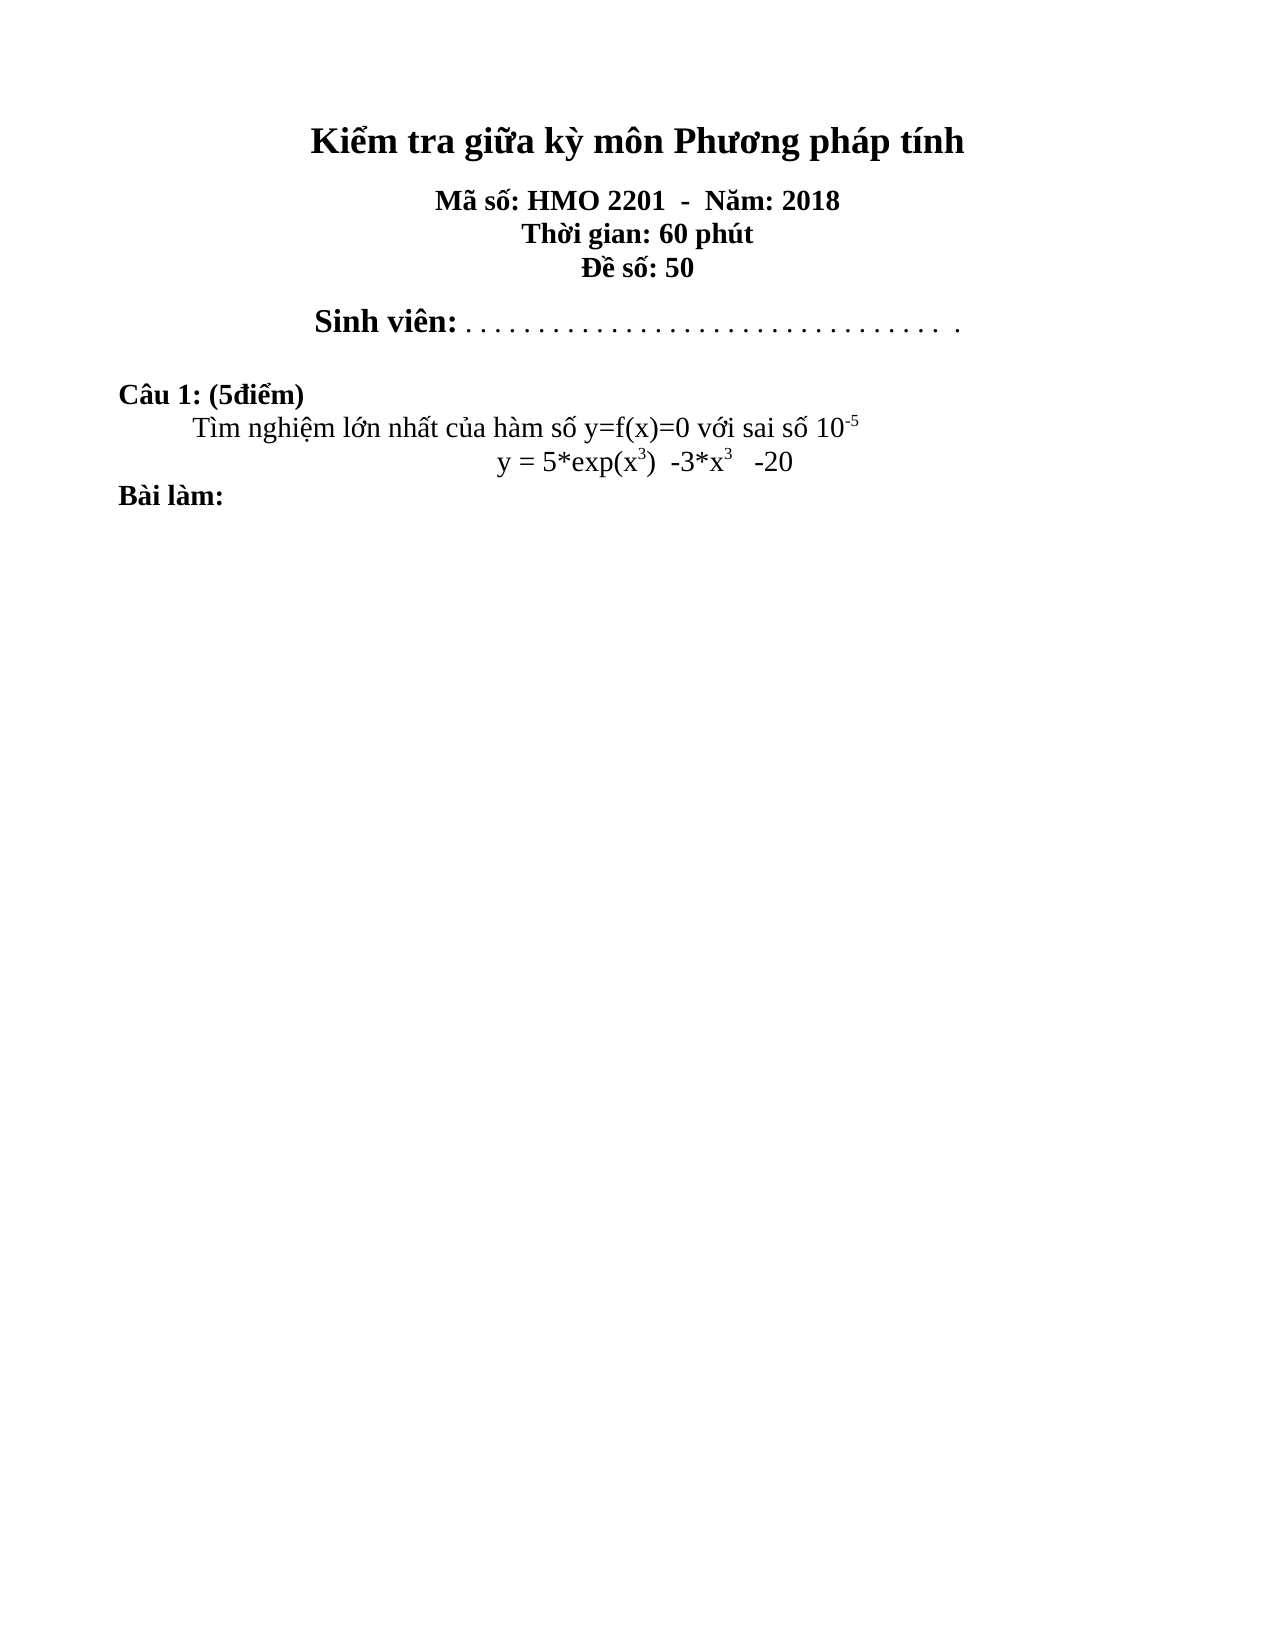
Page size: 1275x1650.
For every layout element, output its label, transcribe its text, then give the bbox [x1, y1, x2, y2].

text Kiểm tra giữa kỳ môn Phương pháp tính [118, 118, 1157, 161]
text Sinh viên: . . . . . . . . . . . . . . . . . . . . . . . . . . . . . . . . . . [118, 301, 1157, 340]
text Câu 1: (5điểm) [118, 377, 1157, 411]
text Mã số: HMO 2201 - Năm: 2018 [118, 183, 1157, 216]
text Tìm nghiệm lớn nhất của hàm số y=f(x)=0 với sai số 10-5 [118, 411, 1157, 444]
text Thời gian: 60 phút [118, 216, 1157, 250]
text Bài làm: [118, 478, 1157, 511]
text y = 5*exp(x3) -3*x3 -20 [118, 444, 1157, 478]
text Đề số: 50 [118, 250, 1157, 283]
